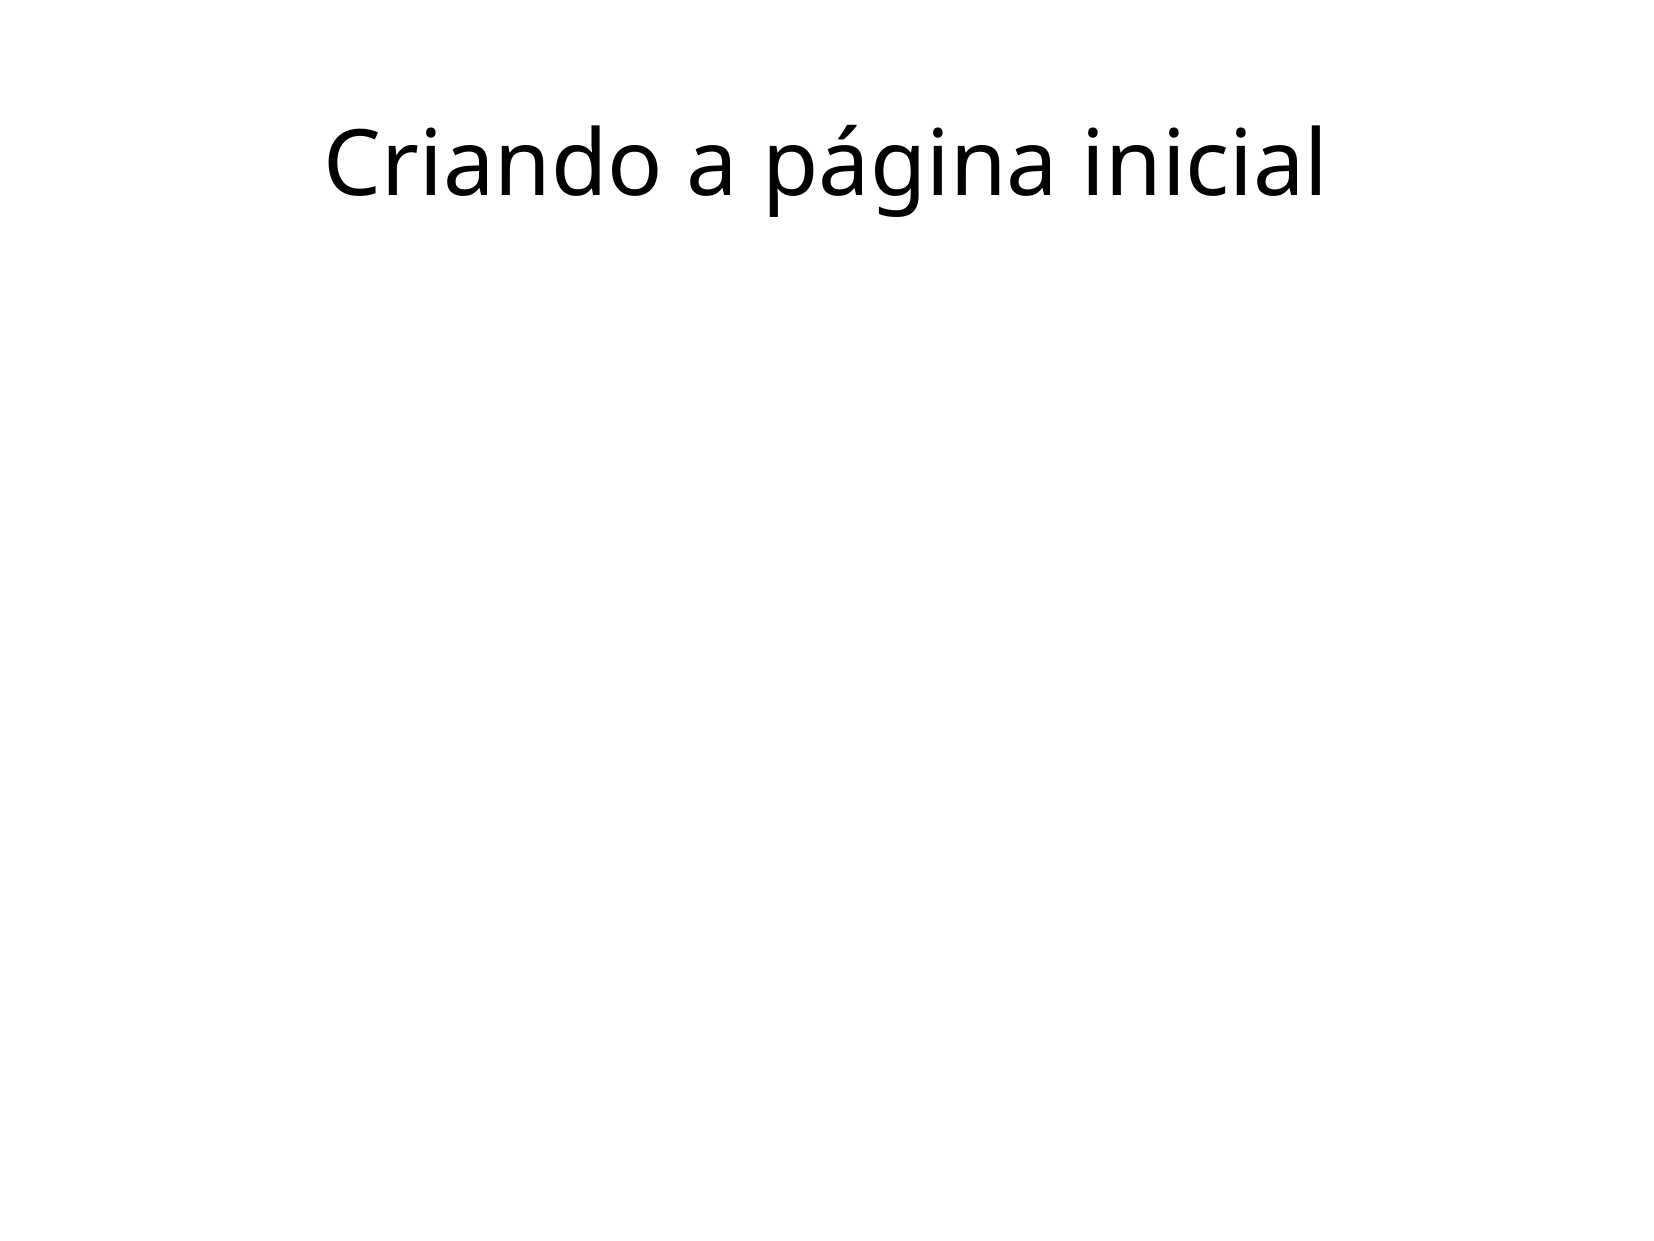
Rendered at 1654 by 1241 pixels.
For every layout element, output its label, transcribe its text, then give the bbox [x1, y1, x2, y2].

title Criando a página inicial [82, 106, 1571, 214]
